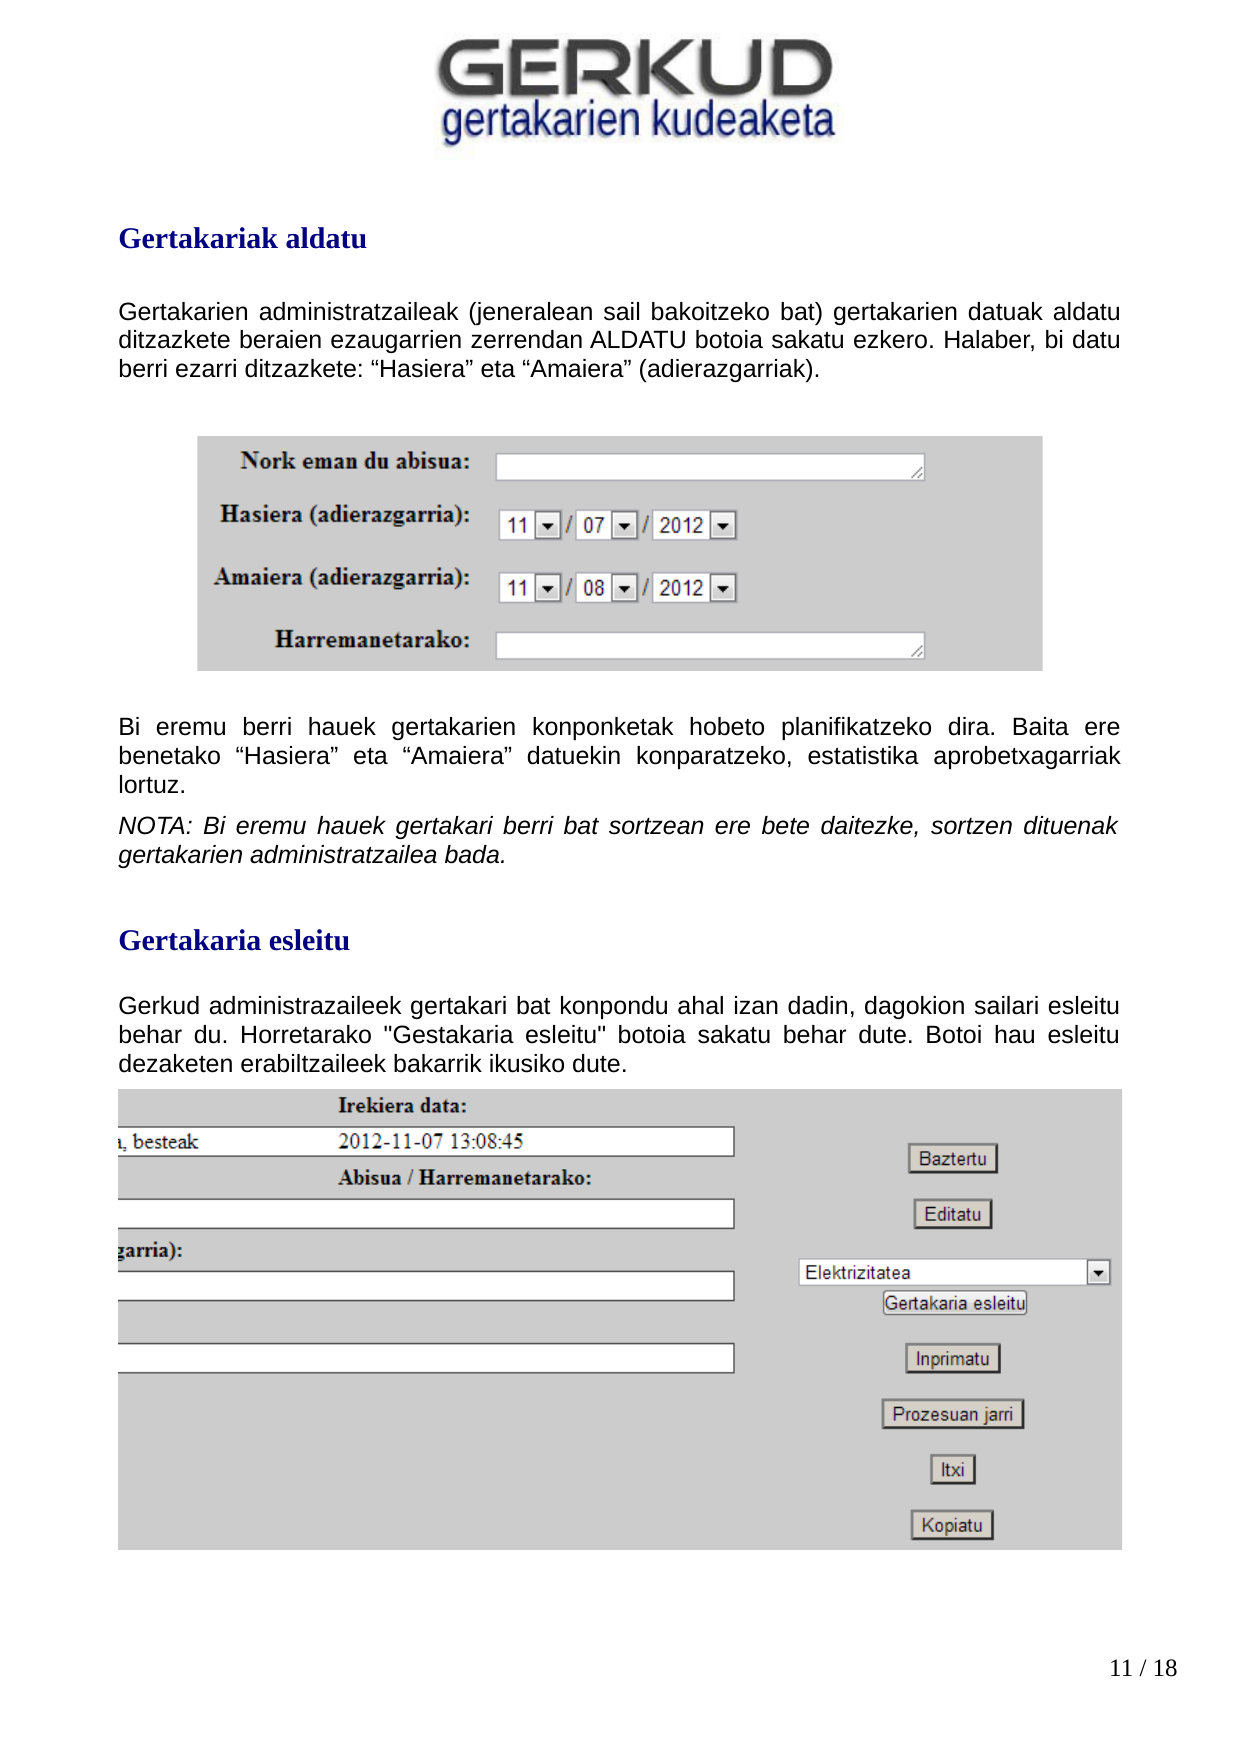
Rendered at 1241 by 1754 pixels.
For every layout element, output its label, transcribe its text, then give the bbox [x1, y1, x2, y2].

subtitle Gertakariak aldatu [118, 221, 1122, 255]
picture [434, 23, 844, 160]
picture [118, 1089, 1123, 1550]
text Gerkud administrazaileek gertakari bat konpondu ahal izan dadin, dagokion sailari esleitu behar du. Horretarako "Gestakaria esleitu" botoia sakatu behar dute. Botoi hau esleitu dezaketen erabiltzaileek bakarrik ikusiko dute. [118, 991, 1122, 1077]
subtitle Gertakaria esleitu [118, 922, 1122, 957]
text Bi eremu berri hauek gertakarien konponketak hobeto planifikatzeko dira. Baita ere benetako “Hasiera” eta “Amaiera” datuekin konparatzeko, estatistika aprobetxagarriak lortuz. [118, 712, 1122, 798]
text NOTA: Bi eremu hauek gertakari berri bat sortzean ere bete daitezke, sortzen dituenak gertakarien administratzailea bada. [118, 811, 1122, 868]
text Gertakarien administratzaileak (jeneralean sail bakoitzeko bat) gertakarien datuak aldatu ditzazkete beraien ezaugarrien zerrendan ALDATU botoia sakatu ezkero. Halaber, bi datu berri ezarri ditzazkete: “Hasiera” eta “Amaiera” (adierazgarriak). [118, 296, 1122, 383]
picture [197, 436, 1043, 671]
